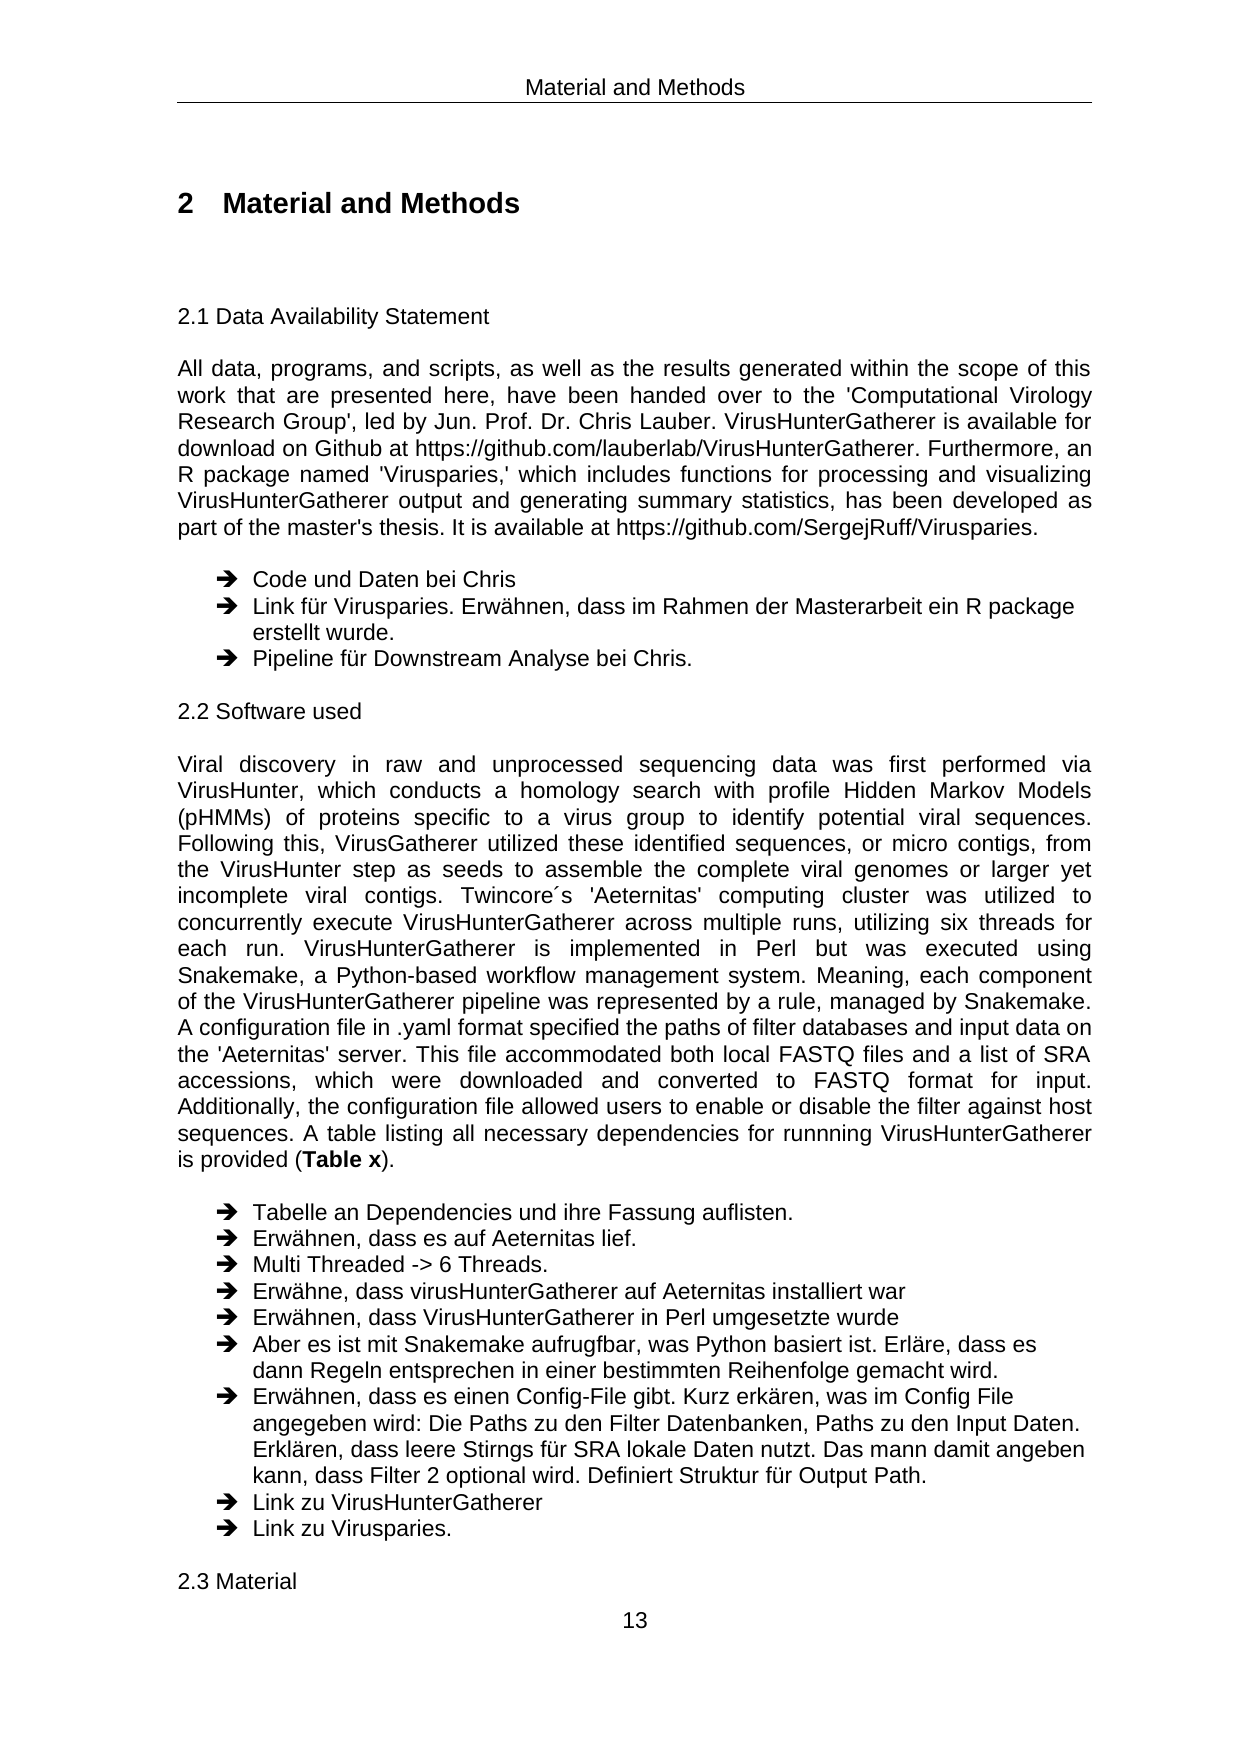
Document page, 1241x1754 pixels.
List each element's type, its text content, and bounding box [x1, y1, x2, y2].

list Aber es ist mit Snakemake aufrugfbar, was Python basiert ist. Erläre, dass es dann Regeln entsprechen in einer bestimmten Reihenfolge gemacht wird. [215, 1331, 1092, 1383]
list Link zu VirusHunterGatherer [215, 1489, 1092, 1515]
list Pipeline für Downstream Analyse bei Chris. [215, 645, 1092, 672]
subtitle Material and Methods [177, 186, 1092, 220]
list Multi Threaded -> 6 Threads. [215, 1251, 1092, 1278]
text 2.2 Software used [177, 698, 1092, 724]
list Code und Daten bei Chris [215, 566, 1092, 593]
list Link für Virusparies. Erwähnen, dass im Rahmen der Masterarbeit ein R package erstellt wurde. [215, 593, 1092, 645]
text All data, programs, and scripts, as well as the results generated within the scope of this work that are presented here, have been handed over to the 'Computational Virology Research Group', led by Jun. Prof. Dr. Chris Lauber. VirusHunterGatherer is available for download on Github at https://github.com/lauberlab/VirusHunterGatherer. Furthermore, an R package named 'Virusparies,' which includes functions for processing and visualizing VirusHunterGatherer output and generating summary statistics, has been developed as part of the master's thesis. It is available at https://github.com/SergejRuff/Virusparies. [177, 355, 1092, 540]
text 2.1 Data Availability Statement [177, 303, 1092, 329]
list Erwähnen, dass es auf Aeternitas lief. [215, 1225, 1092, 1251]
list Tabelle an Dependencies und ihre Fassung auflisten. [215, 1199, 1092, 1225]
list Erwähne, dass virusHunterGatherer auf Aeternitas installiert war [215, 1278, 1092, 1304]
list Erwähnen, dass VirusHunterGatherer in Perl umgesetzte wurde [215, 1304, 1092, 1331]
list Erwähnen, dass es einen Config-File gibt. Kurz erkären, was im Config File angegeben wird: Die Paths zu den Filter Datenbanken, Paths zu den Input Daten. Erklären, dass leere Stirngs für SRA lokale Daten nutzt. Das mann damit angeben kann, dass Filter 2 optional wird. Definiert Struktur für Output Path. [215, 1383, 1092, 1489]
text Viral discovery in raw and unprocessed sequencing data was first performed via VirusHunter, which conducts a homology search with profile Hidden Markov Models (pHMMs) of proteins specific to a virus group to identify potential viral sequences. Following this, VirusGatherer utilized these identified sequences, or micro contigs, from the VirusHunter step as seeds to assemble the complete viral genomes or larger yet incomplete viral contigs. Twincore´s 'Aeternitas' computing cluster was utilized to concurrently execute VirusHunterGatherer across multiple runs, utilizing six threads for each run. VirusHunterGatherer is implemented in Perl but was executed using Snakemake, a Python-based workflow management system. Meaning, each component of the VirusHunterGatherer pipeline was represented by a rule, managed by Snakemake. A configuration file in .yaml format specified the paths of filter databases and input data on the 'Aeternitas' server. This file accommodated both local FASTQ files and a list of SRA accessions, which were downloaded and converted to FASTQ format for input. Additionally, the configuration file allowed users to enable or disable the filter against host sequences. A table listing all necessary dependencies for runnning VirusHunterGatherer is provided (Table x). [177, 751, 1092, 1172]
text 2.3 Material [177, 1568, 1092, 1594]
list Link zu Virusparies. [215, 1515, 1092, 1541]
